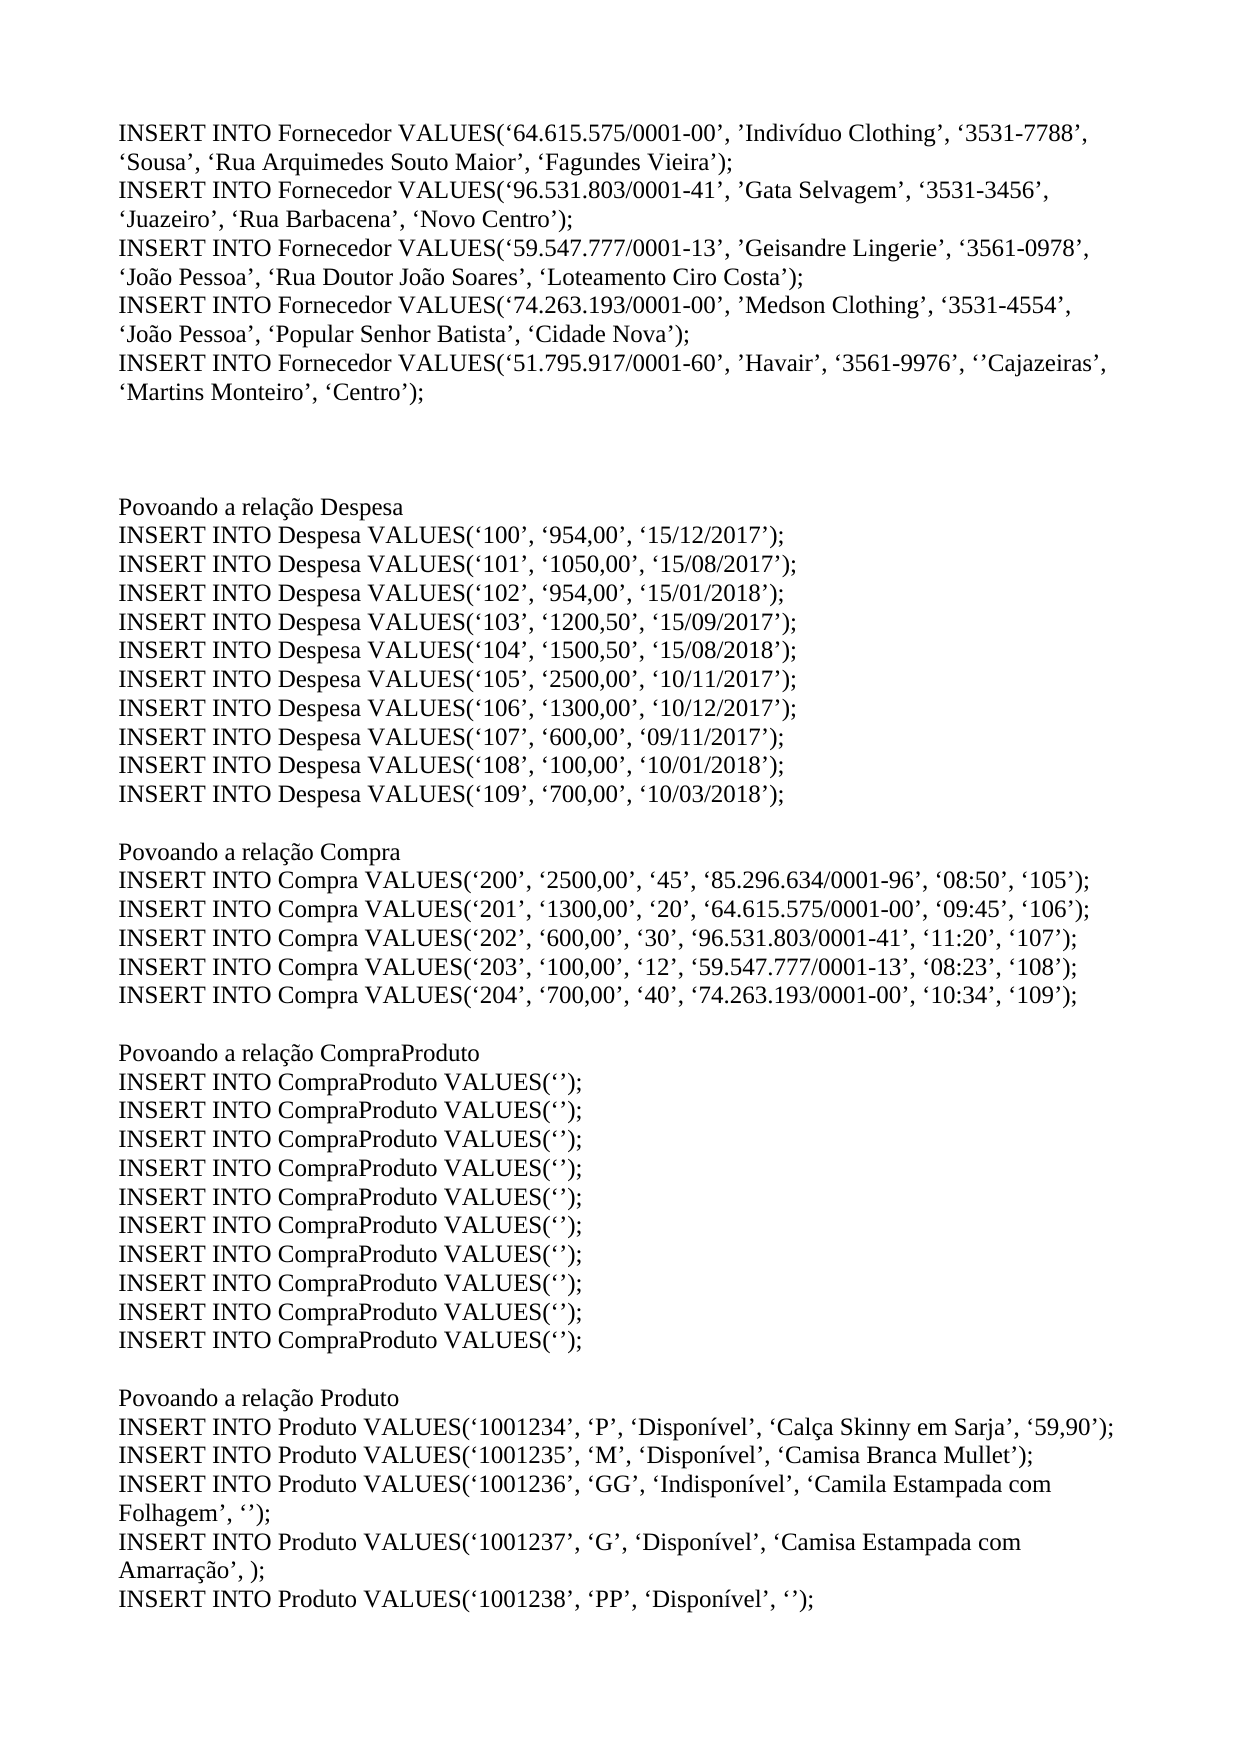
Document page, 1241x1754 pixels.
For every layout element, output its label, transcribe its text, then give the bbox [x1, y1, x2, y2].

text INSERT INTO CompraProduto VALUES(‘’); [118, 1268, 1122, 1297]
text INSERT INTO Despesa VALUES(‘103’, ‘1200,50’, ‘15/09/2017’); [118, 607, 1122, 636]
text INSERT INTO CompraProduto VALUES(‘’); [118, 1182, 1122, 1211]
text INSERT INTO Compra VALUES(‘200’, ‘2500,00’, ‘45’, ‘85.296.634/0001-96’, ‘08:50’, ‘105’); [118, 866, 1122, 894]
text INSERT INTO Compra VALUES(‘202’, ‘600,00’, ‘30’, ‘96.531.803/0001-41’, ‘11:20’, ‘107’); [118, 923, 1122, 952]
text INSERT INTO CompraProduto VALUES(‘’); [118, 1239, 1122, 1268]
text INSERT INTO CompraProduto VALUES(‘’); [118, 1153, 1122, 1182]
text INSERT INTO Despesa VALUES(‘107’, ‘600,00’, ‘09/11/2017’); [118, 722, 1122, 751]
text Povoando a relação CompraProduto [118, 1038, 1122, 1067]
text INSERT INTO Compra VALUES(‘204’, ‘700,00’, ‘40’, ‘74.263.193/0001-00’, ‘10:34’, ‘109’); [118, 981, 1122, 1009]
text INSERT INTO Despesa VALUES(‘102’, ‘954,00’, ‘15/01/2018’); [118, 578, 1122, 607]
text INSERT INTO Despesa VALUES(‘109’, ‘700,00’, ‘10/03/2018’); [118, 779, 1122, 808]
text INSERT INTO Fornecedor VALUES(‘64.615.575/0001-00’, ’Indivíduo Clothing’, ‘3531-7788’, ‘Sousa’, ‘Rua Arquimedes Souto Maior’, ‘Fagundes Vieira’); [118, 118, 1122, 176]
text INSERT INTO Produto VALUES(‘1001235’, ‘M’, ‘Disponível’, ‘Camisa Branca Mullet’); [118, 1441, 1122, 1469]
text INSERT INTO CompraProduto VALUES(‘’); [118, 1067, 1122, 1096]
text INSERT INTO CompraProduto VALUES(‘’); [118, 1096, 1122, 1124]
text INSERT INTO Despesa VALUES(‘108’, ‘100,00’, ‘10/01/2018’); [118, 751, 1122, 779]
text INSERT INTO Produto VALUES(‘1001234’, ‘P’, ‘Disponível’, ‘Calça Skinny em Sarja’, ‘59,90’); [118, 1412, 1122, 1441]
text INSERT INTO Produto VALUES(‘1001237’, ‘G’, ‘Disponível’, ‘Camisa Estampada com Amarração’, ); [118, 1527, 1122, 1584]
text Povoando a relação Produto [118, 1383, 1122, 1412]
text INSERT INTO CompraProduto VALUES(‘’); [118, 1124, 1122, 1153]
text INSERT INTO Despesa VALUES(‘105’, ‘2500,00’, ‘10/11/2017’); [118, 664, 1122, 693]
text INSERT INTO Compra VALUES(‘203’, ‘100,00’, ‘12’, ‘59.547.777/0001-13’, ‘08:23’, ‘108’); [118, 952, 1122, 981]
text INSERT INTO Despesa VALUES(‘104’, ‘1500,50’, ‘15/08/2018’); [118, 636, 1122, 664]
text Povoando a relação Despesa [118, 492, 1122, 521]
text INSERT INTO CompraProduto VALUES(‘’); [118, 1326, 1122, 1354]
text INSERT INTO CompraProduto VALUES(‘’); [118, 1297, 1122, 1326]
text Povoando a relação Compra [118, 837, 1122, 866]
text INSERT INTO CompraProduto VALUES(‘’); [118, 1211, 1122, 1239]
text INSERT INTO Despesa VALUES(‘100’, ‘954,00’, ‘15/12/2017’); [118, 521, 1122, 549]
text INSERT INTO Despesa VALUES(‘106’, ‘1300,00’, ‘10/12/2017’); [118, 693, 1122, 722]
text INSERT INTO Fornecedor VALUES(‘74.263.193/0001-00’, ’Medson Clothing’, ‘3531-4554’, ‘João Pessoa’, ‘Popular Senhor Batista’, ‘Cidade Nova’); [118, 291, 1122, 348]
text INSERT INTO Fornecedor VALUES(‘51.795.917/0001-60’, ’Havair’, ‘3561-9976’, ‘’Cajazeiras’, ‘Martins Monteiro’, ‘Centro’); [118, 348, 1122, 406]
text INSERT INTO Fornecedor VALUES(‘96.531.803/0001-41’, ’Gata Selvagem’, ‘3531-3456’, ‘Juazeiro’, ‘Rua Barbacena’, ‘Novo Centro’); [118, 176, 1122, 233]
text INSERT INTO Fornecedor VALUES(‘59.547.777/0001-13’, ’Geisandre Lingerie’, ‘3561-0978’, ‘João Pessoa’, ‘Rua Doutor João Soares’, ‘Loteamento Ciro Costa’); [118, 233, 1122, 291]
text INSERT INTO Despesa VALUES(‘101’, ‘1050,00’, ‘15/08/2017’); [118, 549, 1122, 578]
text INSERT INTO Compra VALUES(‘201’, ‘1300,00’, ‘20’, ‘64.615.575/0001-00’, ‘09:45’, ‘106’); [118, 894, 1122, 923]
text INSERT INTO Produto VALUES(‘1001236’, ‘GG’, ‘Indisponível’, ‘Camila Estampada com Folhagem’, ‘’); [118, 1469, 1122, 1527]
text INSERT INTO Produto VALUES(‘1001238’, ‘PP’, ‘Disponível’, ‘’); [118, 1584, 1122, 1613]
